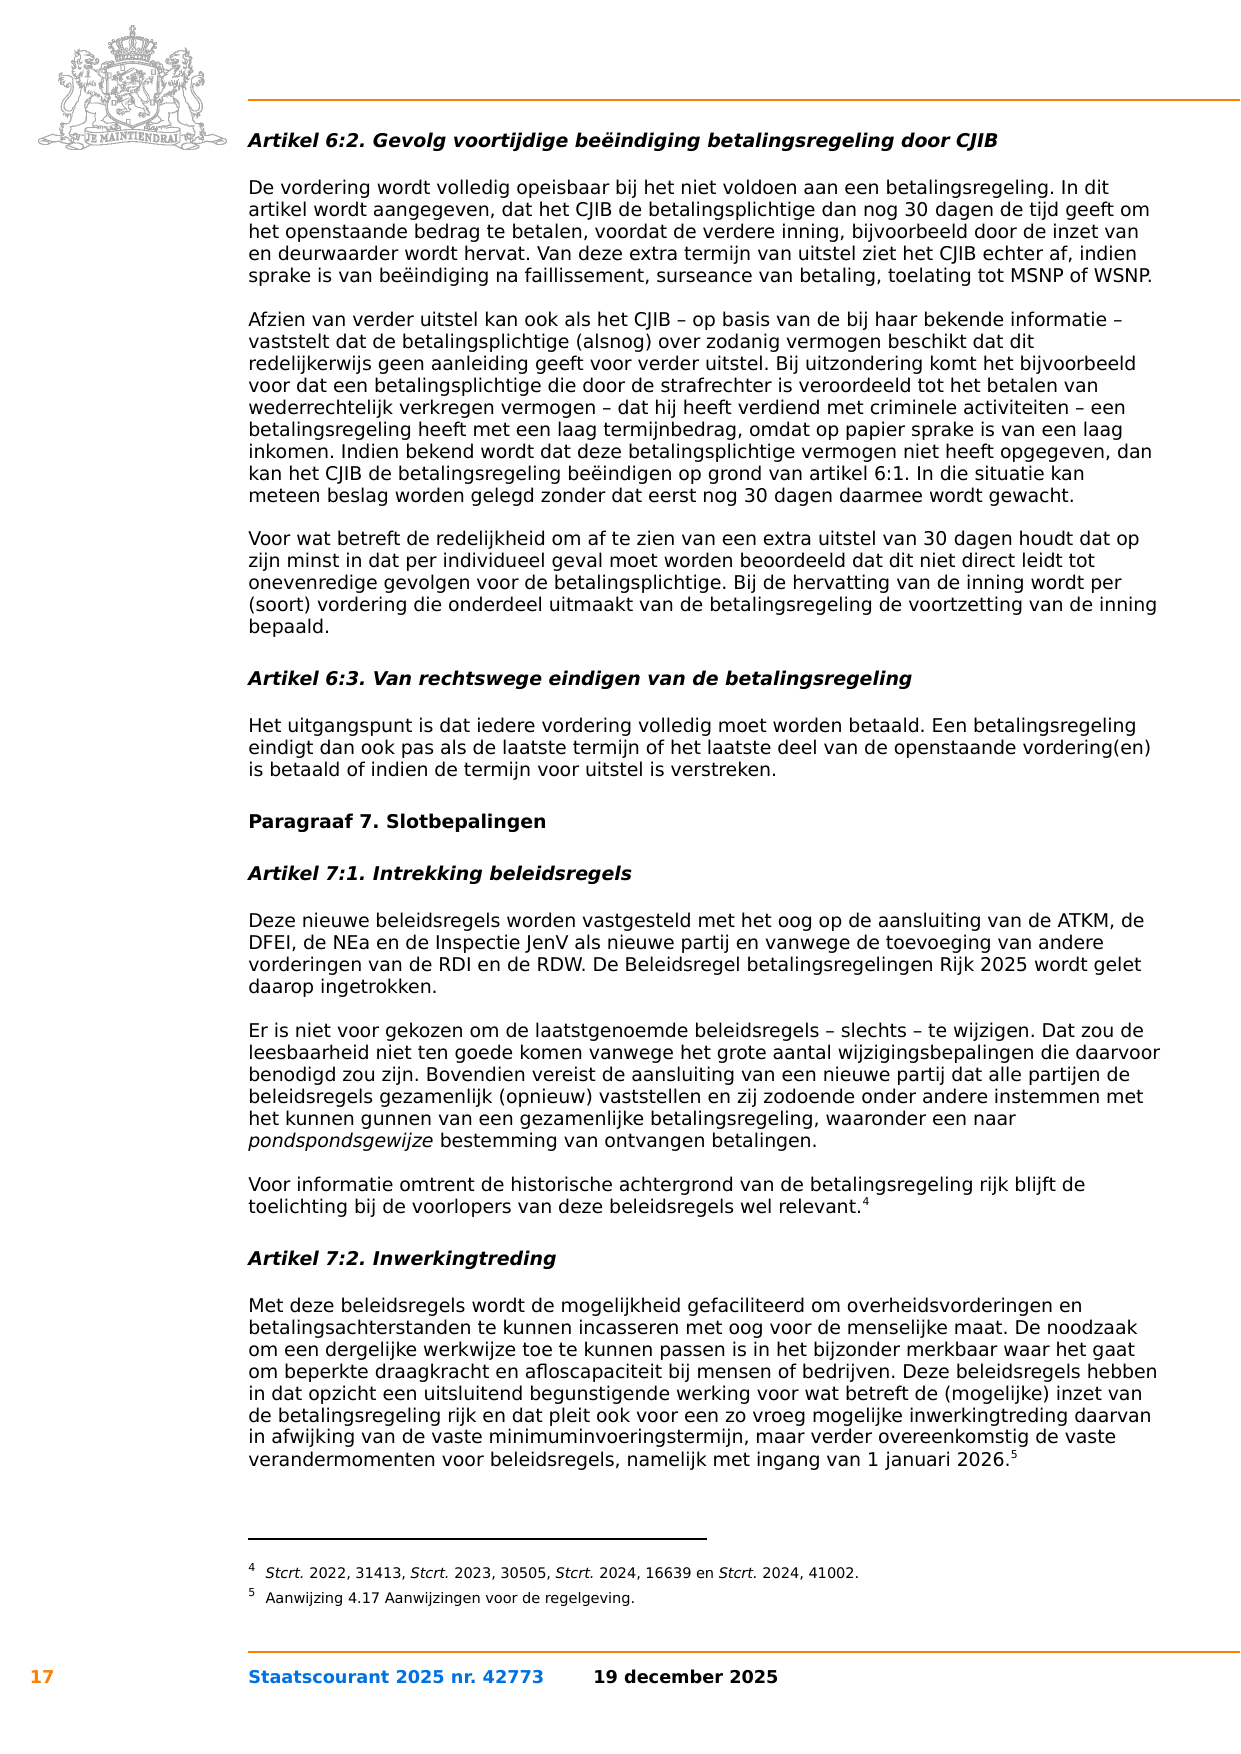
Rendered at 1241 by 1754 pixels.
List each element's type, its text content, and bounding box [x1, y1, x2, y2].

picture [38, 25, 227, 150]
text De vordering wordt volledig opeisbaar bij het niet voldoen aan een betalingsregeling. In dit artikel wordt aangegeven, dat het CJIB de betalingsplichtige dan nog 30 dagen de tijd geeft om het openstaande bedrag te betalen, voordat de verdere inning, bijvoorbeeld door de inzet van en deurwaarder wordt hervat. Van deze extra termijn van uitstel ziet het CJIB echter af, indien sprake is van beëindiging na faillissement, surseance van betaling, toelating tot MSNP of WSNP. [248, 177, 1163, 287]
text Voor wat betreft de redelijkheid om af te zien van een extra uitstel van 30 dagen houdt dat op zijn minst in dat per individueel geval moet worden beoordeeld dat dit niet direct leidt tot onevenredige gevolgen voor de betalingsplichtige. Bij de hervatting van de inning wordt per (soort) vordering die onderdeel uitmaakt van de betalingsregeling de voortzetting van de inning bepaald. [248, 528, 1163, 638]
text Afzien van verder uitstel kan ook als het CJIB – op basis van de bij haar bekende informatie – vaststelt dat de betalingsplichtige (alsnog) over zodanig vermogen beschikt dat dit redelijkerwijs geen aanleiding geeft voor verder uitstel. Bij uitzondering komt het bijvoorbeeld voor dat een betalingsplichtige die door de strafrechter is veroordeeld tot het betalen van wederrechtelijk verkregen vermogen – dat hij heeft verdiend met criminele activiteiten – een betalingsregeling heeft met een laag termijnbedrag, omdat op papier sprake is van een laag inkomen. Indien bekend wordt dat deze betalingsplichtige vermogen niet heeft opgegeven, dan kan het CJIB de betalingsregeling beëindigen op grond van artikel 6:1. In die situatie kan meteen beslag worden gelegd zonder dat eerst nog 30 dagen daarmee wordt gewacht. [248, 309, 1163, 506]
subtitle Artikel 7:2. Inwerkingtreding [248, 1248, 1163, 1269]
text Deze nieuwe beleidsregels worden vastgesteld met het oog op de aansluiting van de ATKM, de DFEI, de NEa en de Inspectie JenV als nieuwe partij en vanwege de toevoeging van andere vorderingen van de RDI en de RDW. De Beleidsregel betalingsregelingen Rijk 2025 wordt gelet daarop ingetrokken. [248, 910, 1163, 998]
subtitle Artikel 7:1. Intrekking beleidsregels [248, 863, 1163, 885]
text Aanwijzing 4.17 Aanwijzingen voor de regelgeving. [248, 1586, 1163, 1608]
subtitle Artikel 6:3. Van rechtswege eindigen van de betalingsregeling [248, 668, 1163, 690]
text Er is niet voor gekozen om de laatstgenoemde beleidsregels – slechts – te wijzigen. Dat zou de leesbaarheid niet ten goede komen vanwege het grote aantal wijzigingsbepalingen die daarvoor benodigd zou zijn. Bovendien vereist de aansluiting van een nieuwe partij dat alle partijen de beleidsregels gezamenlijk (opnieuw) vaststellen en zij zodoende onder andere instemmen met het kunnen gunnen van een gezamenlijke betalingsregeling, waaronder een naar pondspondsgewijze bestemming van ontvangen betalingen. [248, 1020, 1163, 1152]
text Voor informatie omtrent de historische achtergrond van de betalingsregeling rijk blijft de toelichting bij de voorlopers van deze beleidsregels wel relevant. [248, 1174, 1163, 1218]
subtitle Artikel 6:2. Gevolg voortijdige beëindiging betalingsregeling door CJIB [248, 130, 1163, 152]
text Met deze beleidsregels wordt de mogelijkheid gefaciliteerd om overheidsvorderingen en betalingsachterstanden te kunnen incasseren met oog voor de menselijke maat. De noodzaak om een dergelijke werkwijze toe te kunnen passen is in het bijzonder merkbaar waar het gaat om beperkte draagkracht en afloscapaciteit bij mensen of bedrijven. Deze beleidsregels hebben in dat opzicht een uitsluitend begunstigende werking voor wat betreft de (mogelijke) inzet van de betalingsregeling rijk en dat pleit ook voor een zo vroeg mogelijke inwerkingtreding daarvan in afwijking van de vaste minimuminvoeringstermijn, maar verder overeenkomstig de vaste verandermomenten voor beleidsregels, namelijk met ingang van 1 januari 2026. [248, 1294, 1163, 1470]
text Stcrt. 2022, 31413, Stcrt. 2023, 30505, Stcrt. 2024, 16639 en Stcrt. 2024, 41002. [248, 1561, 1163, 1583]
text Het uitgangspunt is dat iedere vordering volledig moet worden betaald. Een betalingsregeling eindigt dan ook pas als de laatste termijn of het laatste deel van de openstaande vordering(en) is betaald of indien de termijn voor uitstel is verstreken. [248, 715, 1163, 781]
subtitle Paragraaf 7. Slotbepalingen [248, 811, 1163, 833]
